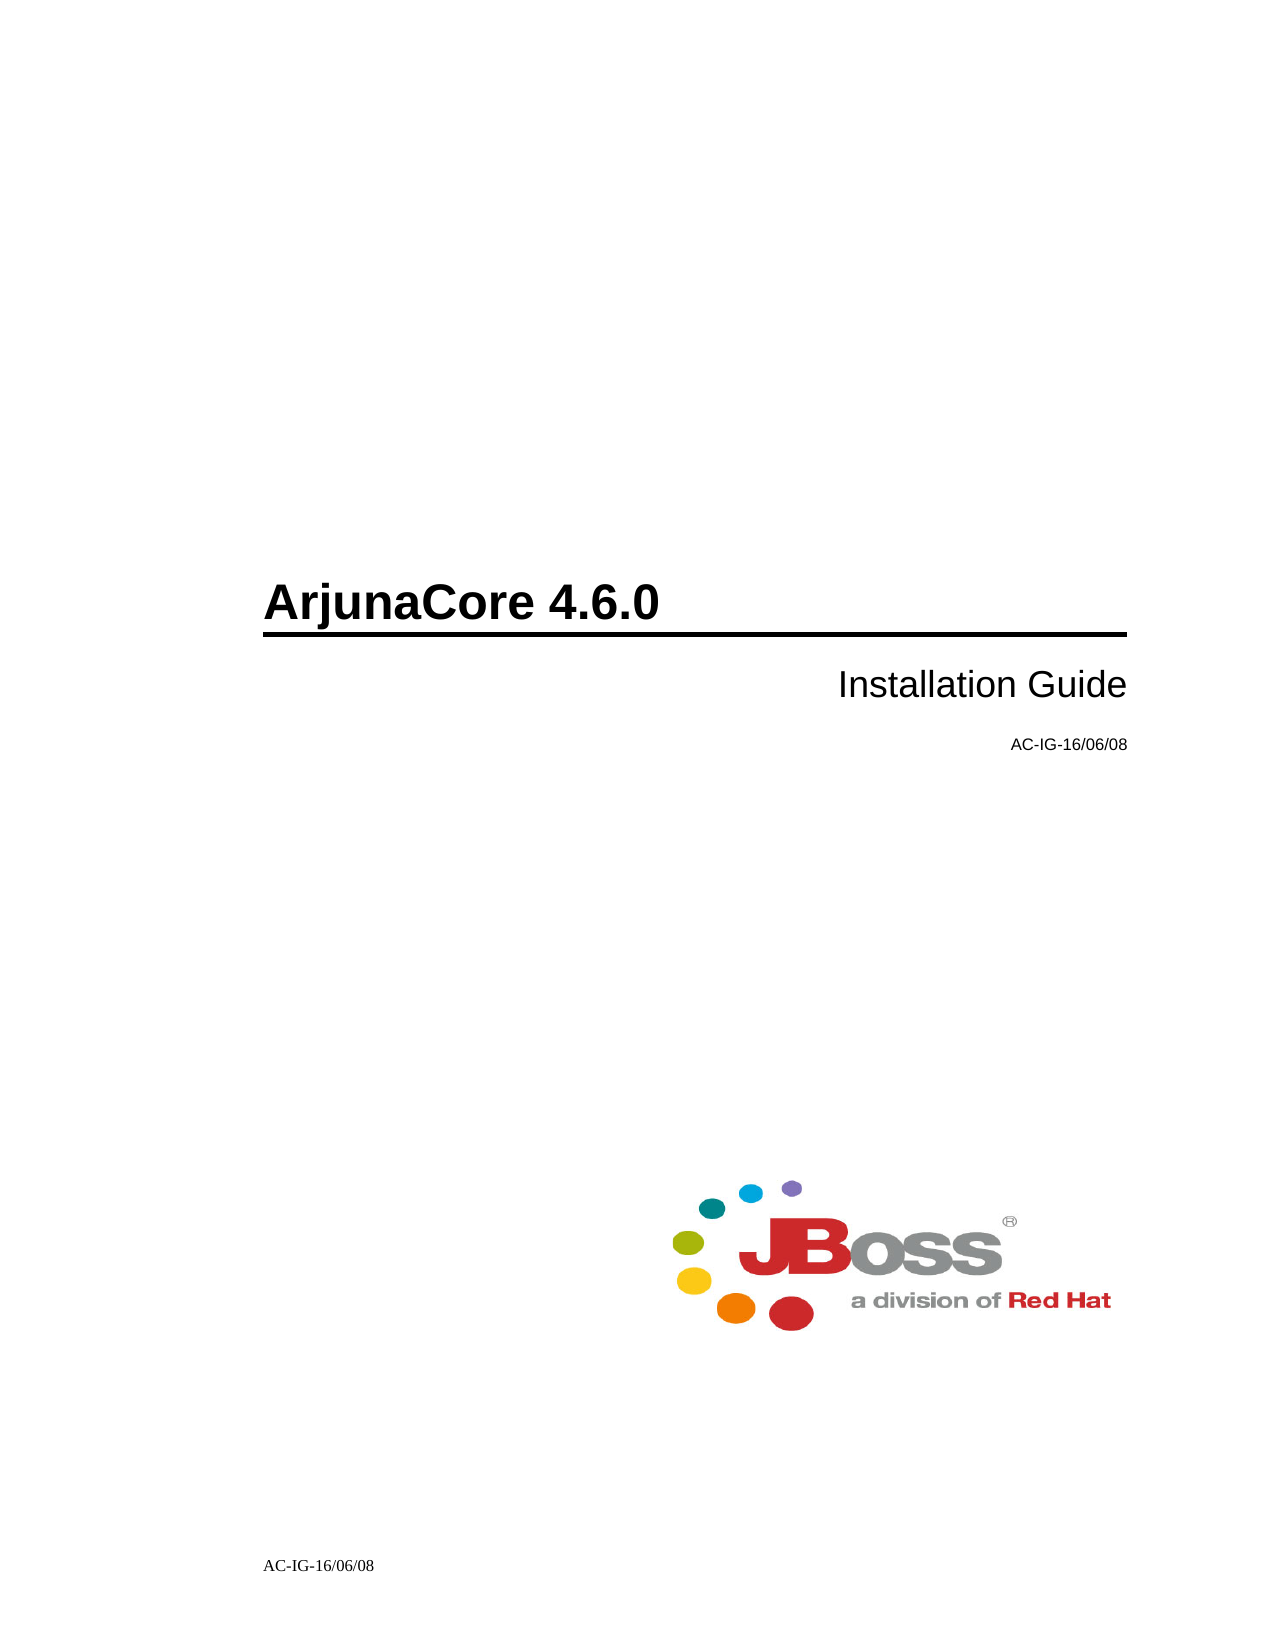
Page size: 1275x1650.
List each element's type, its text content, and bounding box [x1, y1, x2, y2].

text AC-IG-16/06/08 [263, 735, 1127, 754]
picture [672, 1180, 1111, 1331]
title ArjunaCore 4.6.0 [263, 573, 1127, 632]
subtitle Installation Guide [263, 662, 1127, 706]
